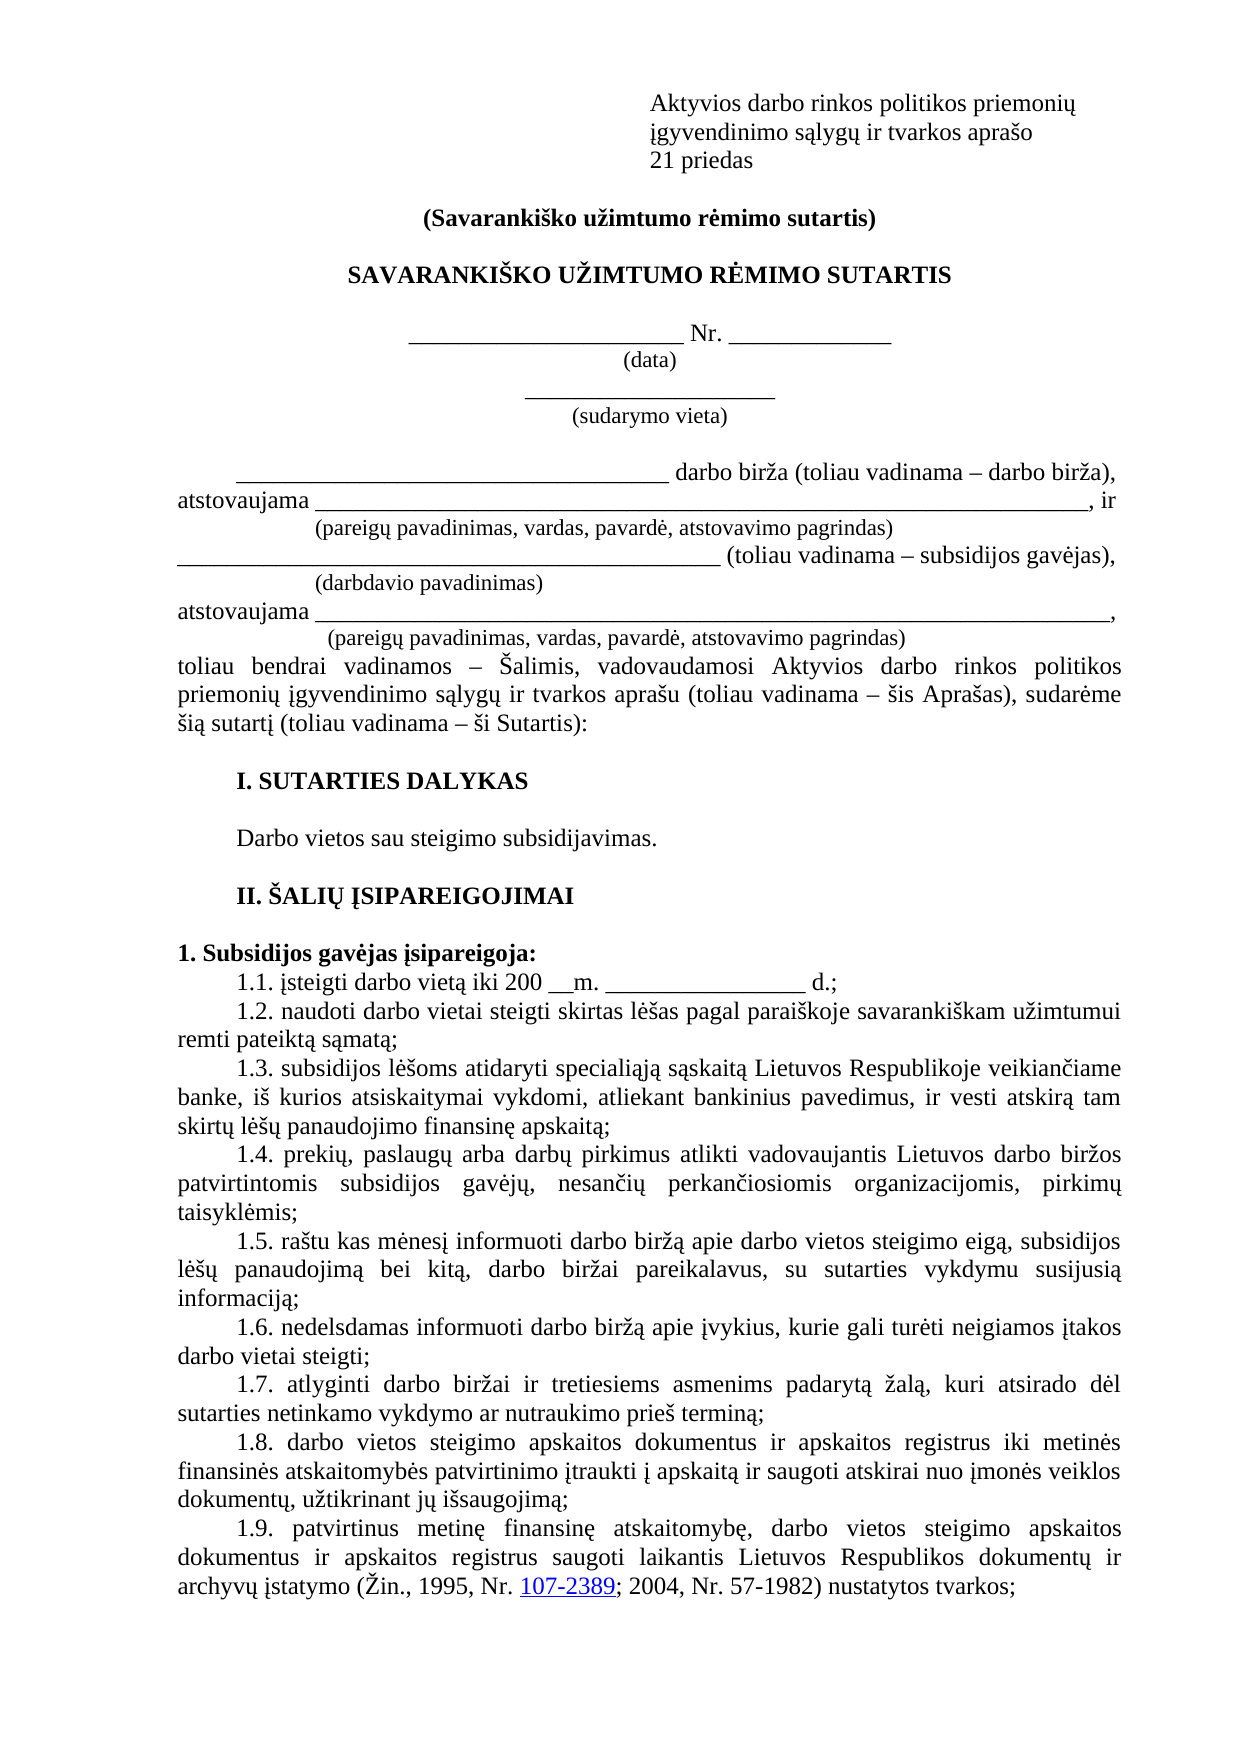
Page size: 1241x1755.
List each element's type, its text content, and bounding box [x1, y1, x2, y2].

text 1.2. naudoti darbo vietai steigti skirtas lėšas pagal paraiškoje savarankiškam užimtumui remti pateiktą sąmatą; [177, 996, 1122, 1053]
text 1.1. įsteigti darbo vietą iki 200 __m. ________________ d.; [177, 967, 1122, 996]
text toliau bendrai vadinamos – Šalimis, vadovaudamosi Aktyvios darbo rinkos politikos priemonių įgyvendinimo sąlygų ir tvarkos aprašu (toliau vadinama – šis Aprašas), sudarėme šią sutartį (toliau vadinama – ši Sutartis): [177, 651, 1122, 737]
text (pareigų pavadinimas, vardas, pavardė, atstovavimo pagrindas) [327, 624, 1122, 651]
text 1.8. darbo vietos steigimo apskaitos dokumentus ir apskaitos registrus iki metinės finansinės atskaitomybės patvirtinimo įtraukti į apskaitą ir saugoti atskirai nuo įmonės veiklos dokumentų, užtikrinant jų išsaugojimą; [177, 1427, 1122, 1513]
text Aktyvios darbo rinkos politikos priemonių [649, 88, 1122, 117]
text 1.9. patvirtinus metinę finansinę atskaitomybę, darbo vietos steigimo apskaitos dokumentus ir apskaitos registrus saugoti laikantis Lietuvos Respublikos dokumentų ir archyvų įstatymo (Žin., 1995, Nr. 107-2389; 2004, Nr. 57-1982) nustatytos tvarkos; [177, 1513, 1122, 1599]
text ______________________ Nr. _____________ [177, 318, 1122, 347]
text I. SUTARTIES DALYKAS [177, 766, 1122, 794]
text (data) [177, 347, 1122, 373]
text atstovaujama , ir [177, 486, 1122, 514]
text (darbdavio pavadinimas) [315, 569, 1122, 596]
text 1.7. atlyginti darbo biržai ir tretiesiems asmenims padarytą žalą, kuri atsirado dėl sutarties netinkamo vykdymo ar nutraukimo prieš terminą; [177, 1369, 1122, 1427]
text _ darbo birža (toliau vadinama – darbo birža), [177, 457, 1122, 486]
text 21 priedas [649, 145, 1122, 174]
text (toliau vadinama – subsidijos gavėjas), [177, 541, 1122, 569]
text 1. Subsidijos gavėjas įsipareigoja: [177, 938, 1122, 967]
text atstovaujama , [177, 596, 1122, 624]
text (Savarankiško užimtumo rėmimo sutartis) [177, 203, 1122, 232]
text 1.6. nedelsdamas informuoti darbo biržą apie įvykius, kurie gali turėti neigiamos įtakos darbo vietai steigti; [177, 1312, 1122, 1369]
text II. ŠALIŲ ĮSIPAREIGOJIMAI [177, 881, 1122, 909]
text SAVARANKIŠKO UŽIMTUMO RĖMIMO SUTARTIS [177, 260, 1122, 289]
text Darbo vietos sau steigimo subsidijavimas. [177, 823, 1122, 852]
text (sudarymo vieta) [177, 402, 1122, 428]
text įgyvendinimo sąlygų ir tvarkos aprašo [649, 117, 1122, 145]
text (pareigų pavadinimas, vardas, pavardė, atstovavimo pagrindas) [315, 514, 1122, 541]
text 1.5. raštu kas mėnesį informuoti darbo biržą apie darbo vietos steigimo eigą, subsidijos lėšų panaudojimą bei kitą, darbo biržai pareikalavus, su sutarties vykdymu susijusią informaciją; [177, 1226, 1122, 1312]
text ____________________ [177, 373, 1122, 402]
text 1.3. subsidijos lėšoms atidaryti specialiąją sąskaitą Lietuvos Respublikoje veikiančiame banke, iš kurios atsiskaitymai vykdomi, atliekant bankinius pavedimus, ir vesti atskirą tam skirtų lėšų panaudojimo finansinę apskaitą; [177, 1053, 1122, 1139]
text 1.4. prekių, paslaugų arba darbų pirkimus atlikti vadovaujantis Lietuvos darbo biržos patvirtintomis subsidijos gavėjų, nesančių perkančiosiomis organizacijomis, pirkimų taisyklėmis; [177, 1139, 1122, 1226]
